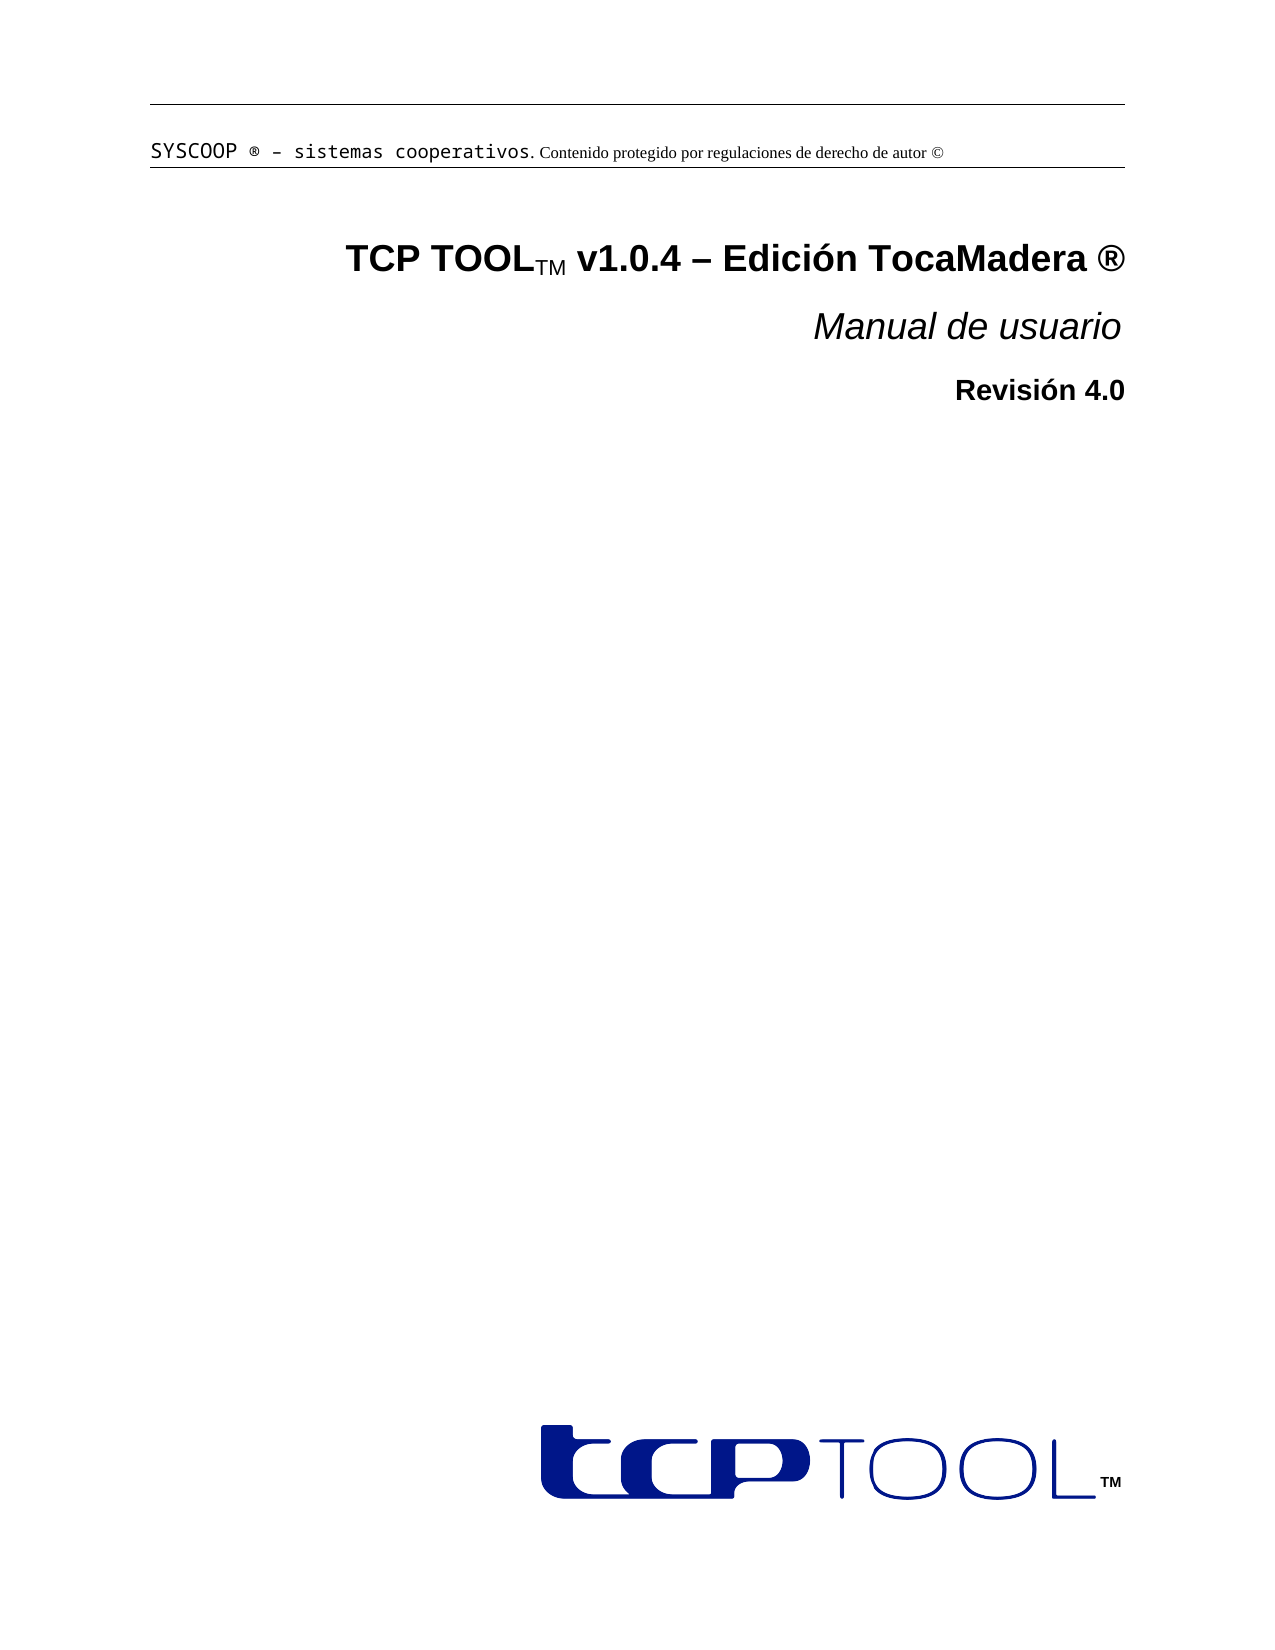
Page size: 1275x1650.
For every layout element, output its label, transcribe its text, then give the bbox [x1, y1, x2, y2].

subtitle TCP TOOLTM v1.0.4 – Edición TocaMadera ® [150, 236, 1125, 279]
subtitle Manual de usuario [150, 304, 1125, 348]
picture [541, 1425, 1096, 1500]
subtitle Revisión 4.0 [150, 373, 1125, 406]
